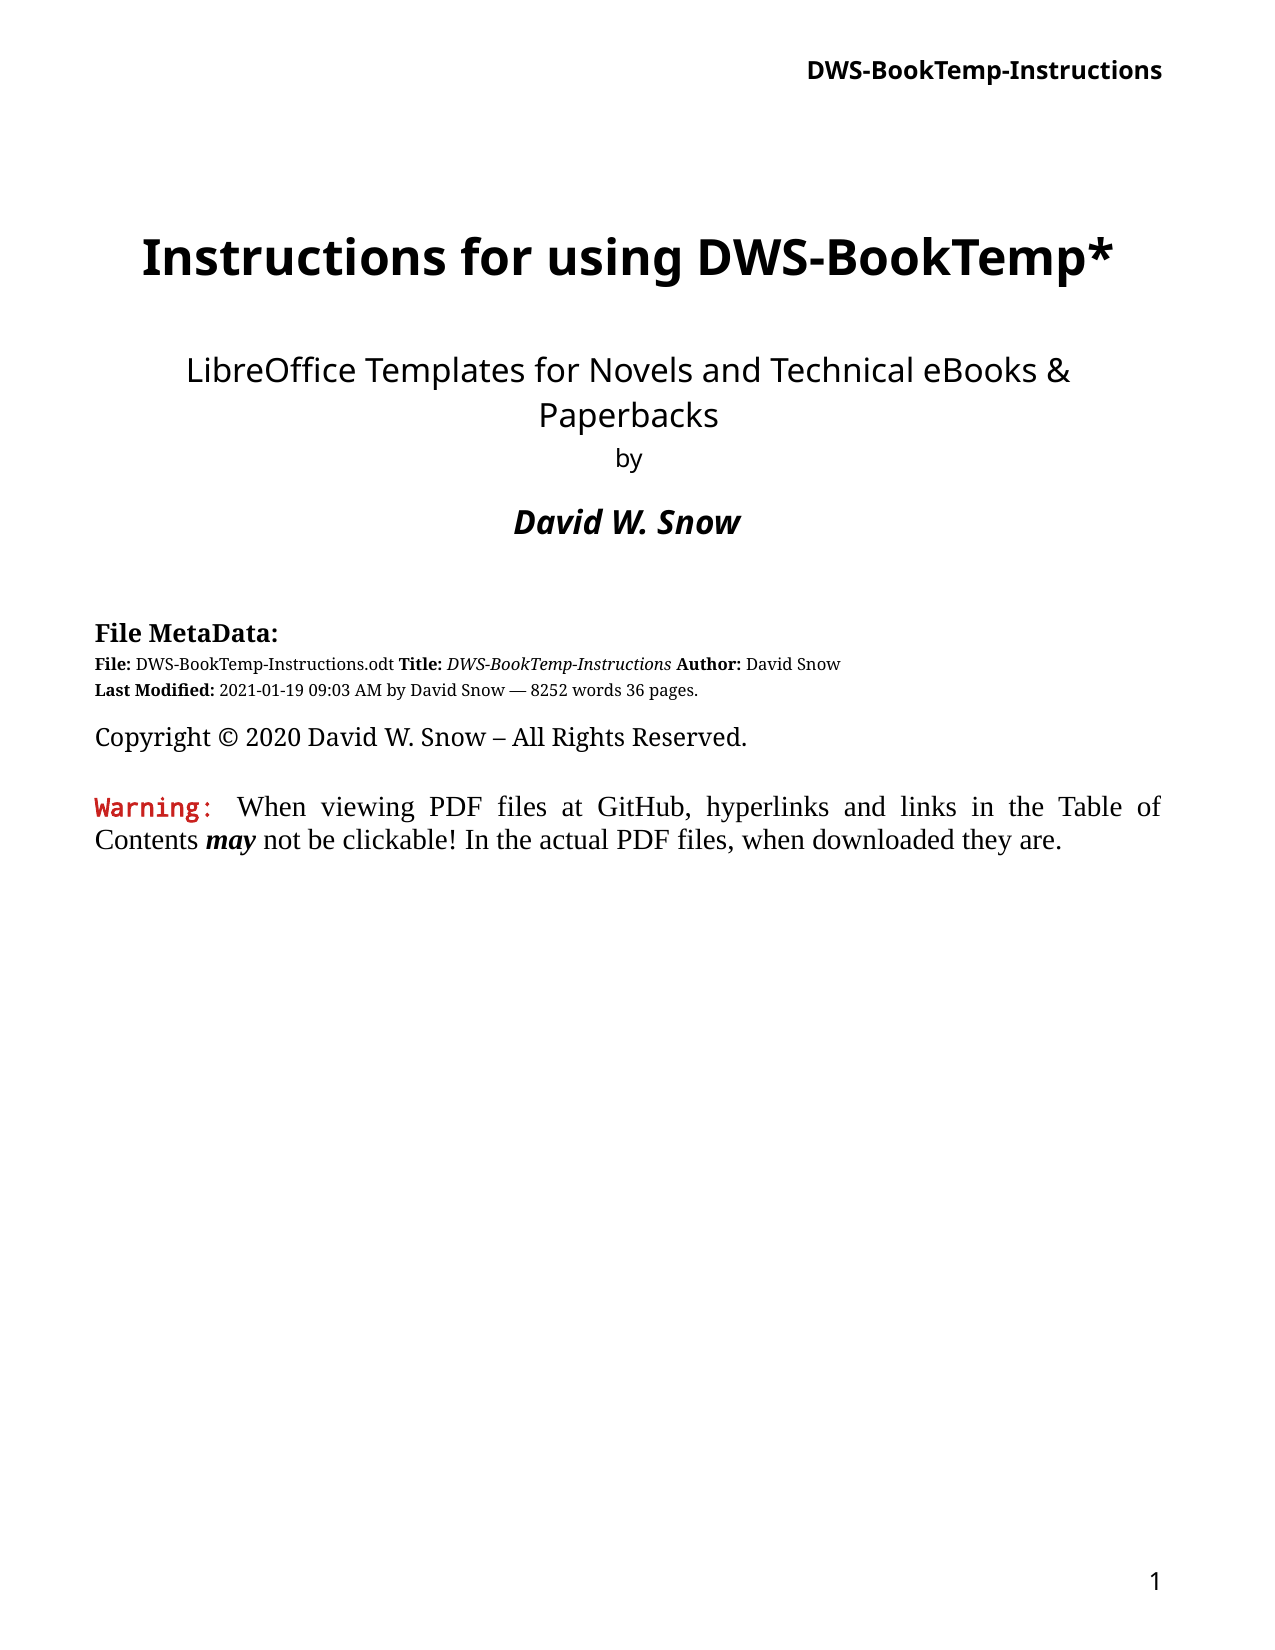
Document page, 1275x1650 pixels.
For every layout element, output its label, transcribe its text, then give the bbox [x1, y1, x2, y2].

text Copyright © 2020 David W. Snow – All Rights Reserved. [94, 719, 1162, 753]
subtitle LibreOffice Templates for Novels and Technical eBooks & Paperbacks [94, 347, 1162, 437]
text File MetaData: [94, 616, 1162, 650]
title Instructions for using DWS-BookTemp* [94, 222, 1162, 290]
text by [94, 441, 1162, 474]
text Last Modified: 2021-01-19 09:03 AM by David Snow ― 8252 words 36 pages. [94, 679, 1162, 701]
text File: DWS-BookTemp-Instructions.odt Title: DWS-BookTemp-Instructions Author: David Snow [94, 653, 1162, 676]
text Warning: When viewing PDF files at GitHub, hyperlinks and links in the Table of Contents may not be clickable! In the actual PDF files, when downloaded they are. [94, 789, 1162, 856]
text David W. Snow [94, 498, 1162, 544]
